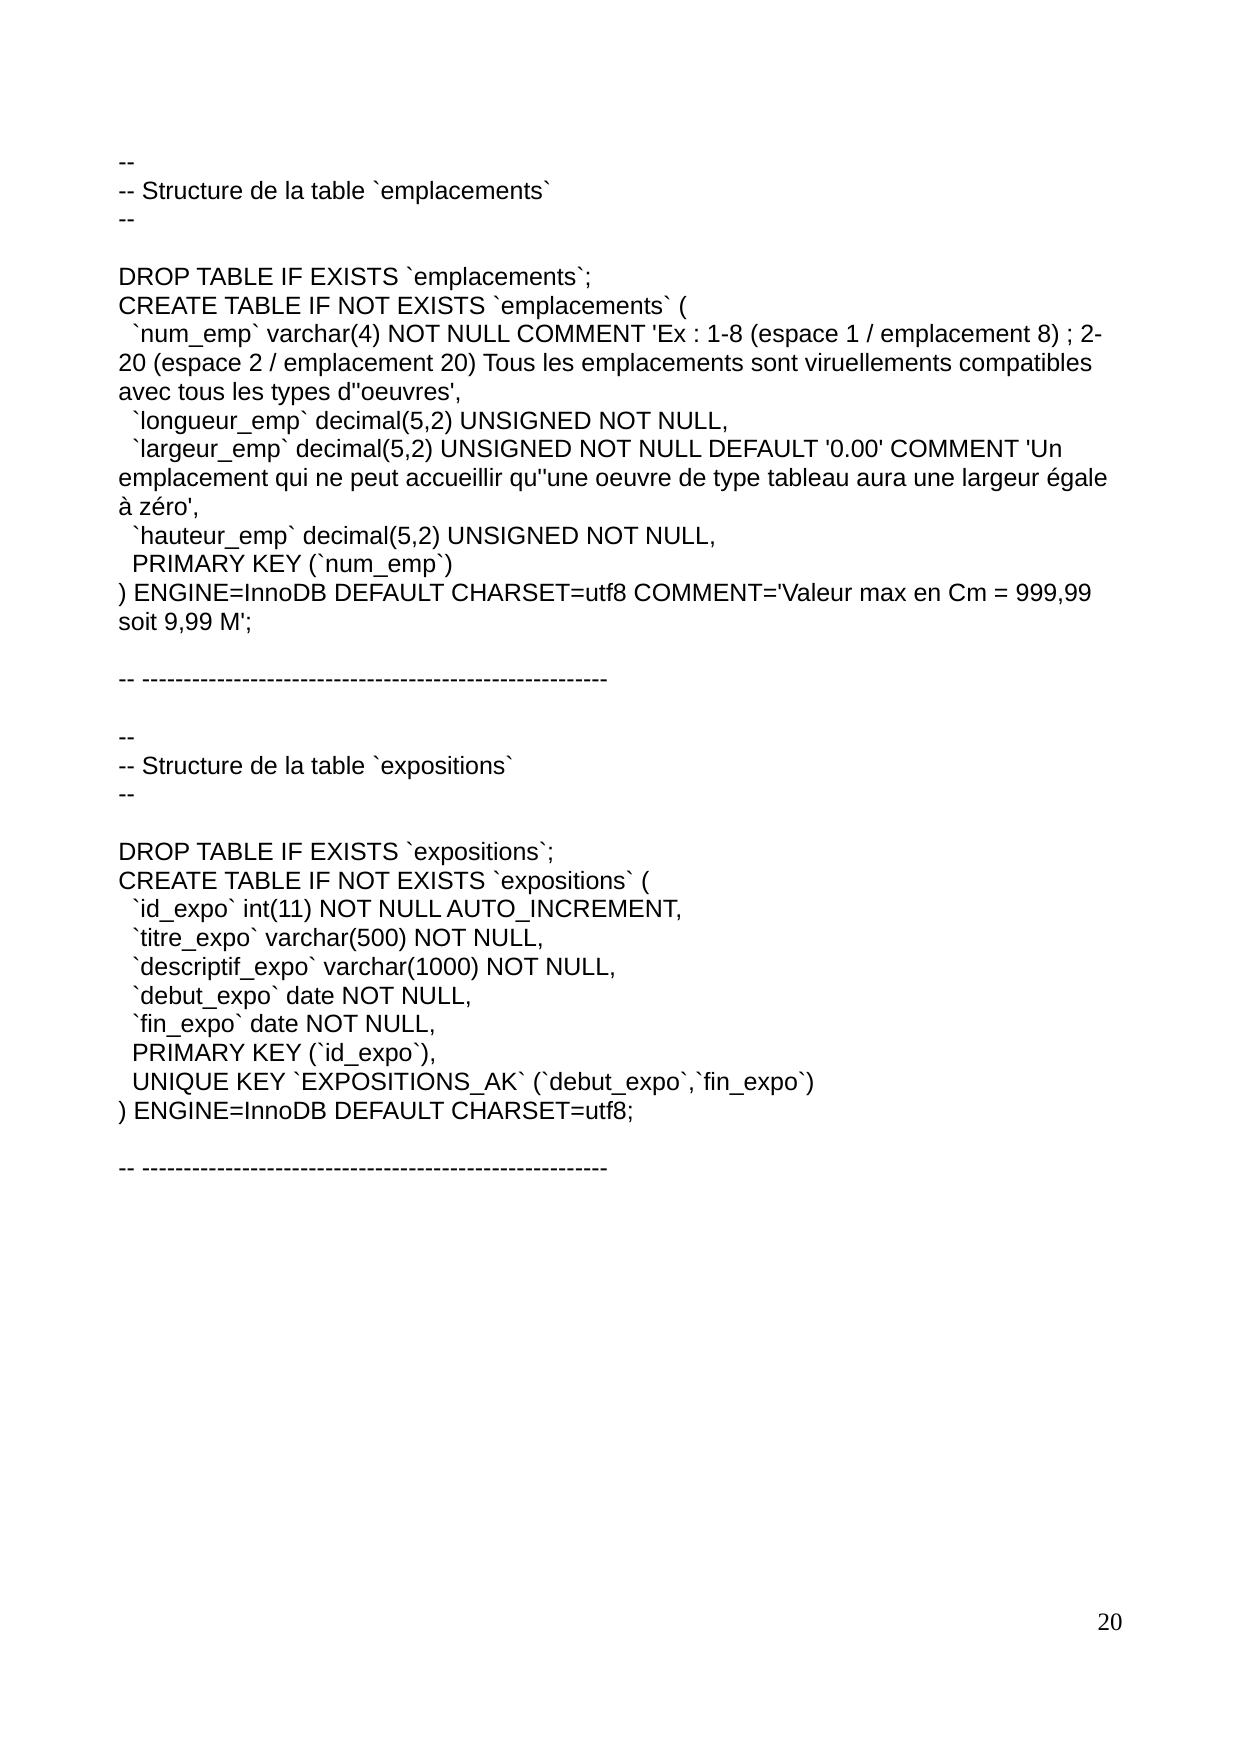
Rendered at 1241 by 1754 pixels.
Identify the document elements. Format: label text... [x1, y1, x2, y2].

text -- -- Structure de la table `emplacements` -- DROP TABLE IF EXISTS `emplacements`; CREATE TABLE IF NOT EXISTS `emplacements` ( `num_emp` varchar(4) NOT NULL COMMENT 'Ex : 1-8 (espace 1 / emplacement 8) ; 2-20 (espace 2 / emplacement 20) Tous les emplacements sont viruellements compatibles avec tous les types d''oeuvres', `longueur_emp` decimal(5,2) UNSIGNED NOT NULL, `largeur_emp` decimal(5,2) UNSIGNED NOT NULL DEFAULT '0.00' COMMENT 'Un emplacement qui ne peut accueillir qu''une oeuvre de type tableau aura une largeur égale à zéro', `hauteur_emp` decimal(5,2) UNSIGNED NOT NULL, PRIMARY KEY (`num_emp`) ) ENGINE=InnoDB DEFAULT CHARSET=utf8 COMMENT='Valeur max en Cm = 999,99 soit 9,99 M'; -- -------------------------------------------------------- -- -- Structure de la table `expositions` -- DROP TABLE IF EXISTS `expositions`; CREATE TABLE IF NOT EXISTS `expositions` ( `id_expo` int(11) NOT NULL AUTO_INCREMENT, `titre_expo` varchar(500) NOT NULL, `descriptif_expo` varchar(1000) NOT NULL, `debut_expo` date NOT NULL, `fin_expo` date NOT NULL, PRIMARY KEY (`id_expo`), UNIQUE KEY `EXPOSITIONS_AK` (`debut_expo`,`fin_expo`) ) ENGINE=InnoDB DEFAULT CHARSET=utf8; -- -------------------------------------------------------- [118, 118, 1122, 1182]
